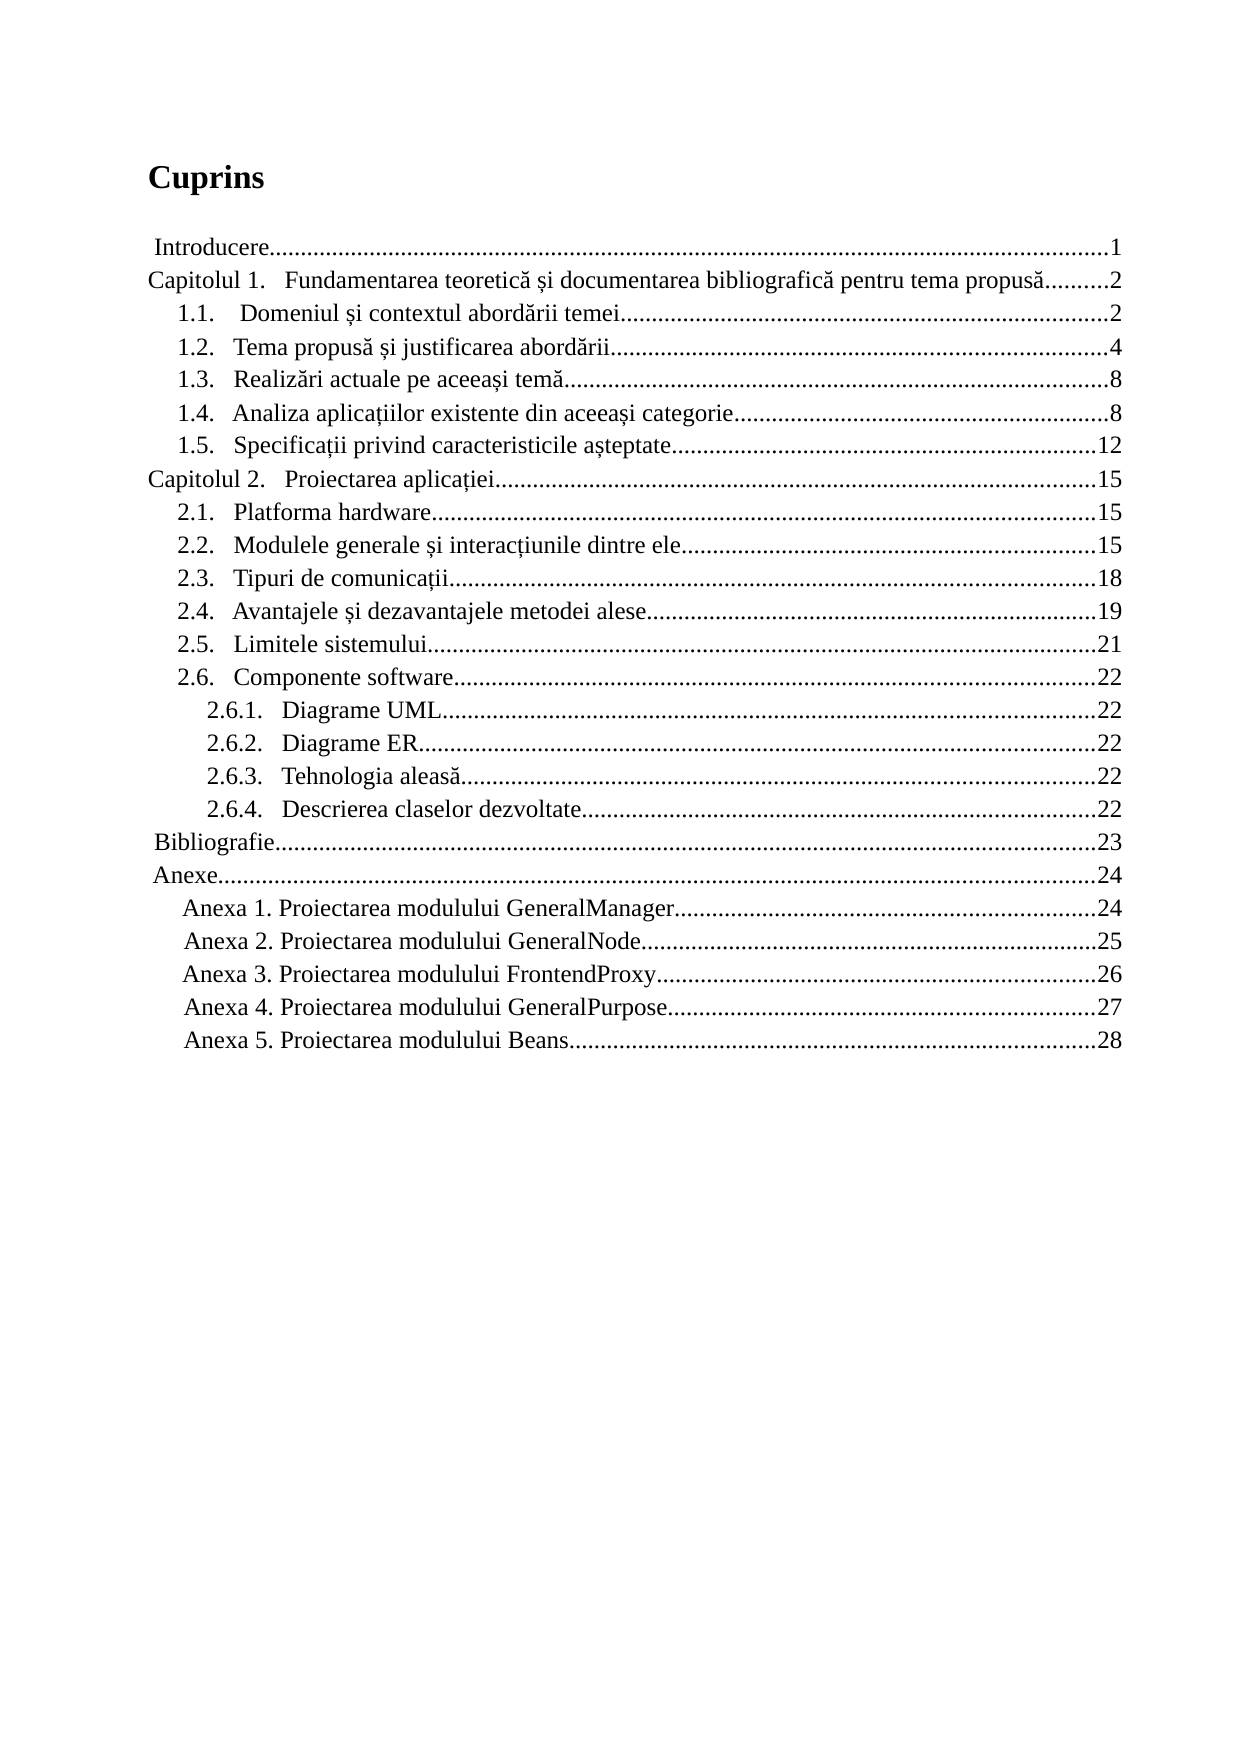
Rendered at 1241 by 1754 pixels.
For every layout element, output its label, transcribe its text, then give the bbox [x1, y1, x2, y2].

text Introducere 1 [148, 232, 1122, 261]
text Anexa 1. Proiectarea modulului GeneralManager 24 [177, 893, 1122, 922]
text 1.2. Tema propusă și justificarea abordării 4 [177, 332, 1122, 360]
text 1.4. Analiza aplicațiilor existente din aceeași categorie 8 [177, 398, 1122, 426]
text 2.6. Componente software 22 [177, 662, 1122, 691]
text 2.4. Avantajele și dezavantajele metodei alese 19 [177, 596, 1122, 624]
text 2.6.4. Descrierea claselor dezvoltate 22 [207, 794, 1122, 823]
text Anexa 3. Proiectarea modulului FrontendProxy 26 [177, 959, 1122, 988]
text 2.6.1. Diagrame UML 22 [207, 695, 1122, 723]
text 2.3. Tipuri de comunicații 18 [177, 563, 1122, 591]
text Anexa 5. Proiectarea modulului Beans 28 [177, 1025, 1122, 1054]
text 2.6.2. Diagrame ER 22 [207, 728, 1122, 757]
text Bibliografie 23 [148, 827, 1122, 856]
text Anexa 4. Proiectarea modulului GeneralPurpose 27 [177, 992, 1122, 1021]
text Capitolul 2. Proiectarea aplicației 15 [148, 464, 1122, 492]
subtitle Cuprins [148, 157, 1122, 195]
text 1.1. Domeniul și contextul abordării temei 2 [177, 298, 1122, 327]
text Capitolul 1. Fundamentarea teoretică și documentarea bibliografică pentru tema propusă 2 [148, 266, 1122, 294]
text 2.5. Limitele sistemului 21 [177, 629, 1122, 657]
text 2.1. Platforma hardware 15 [177, 497, 1122, 525]
text Anexe 24 [148, 860, 1122, 889]
text Anexa 2. Proiectarea modulului GeneralNode 25 [177, 926, 1122, 955]
text 1.3. Realizări actuale pe aceeași temă 8 [177, 364, 1122, 393]
text 1.5. Specificații privind caracteristicile așteptate 12 [177, 431, 1122, 459]
text 2.6.3. Tehnologia aleasă 22 [207, 761, 1122, 789]
text 2.2. Modulele generale și interacțiunile dintre ele 15 [177, 530, 1122, 558]
